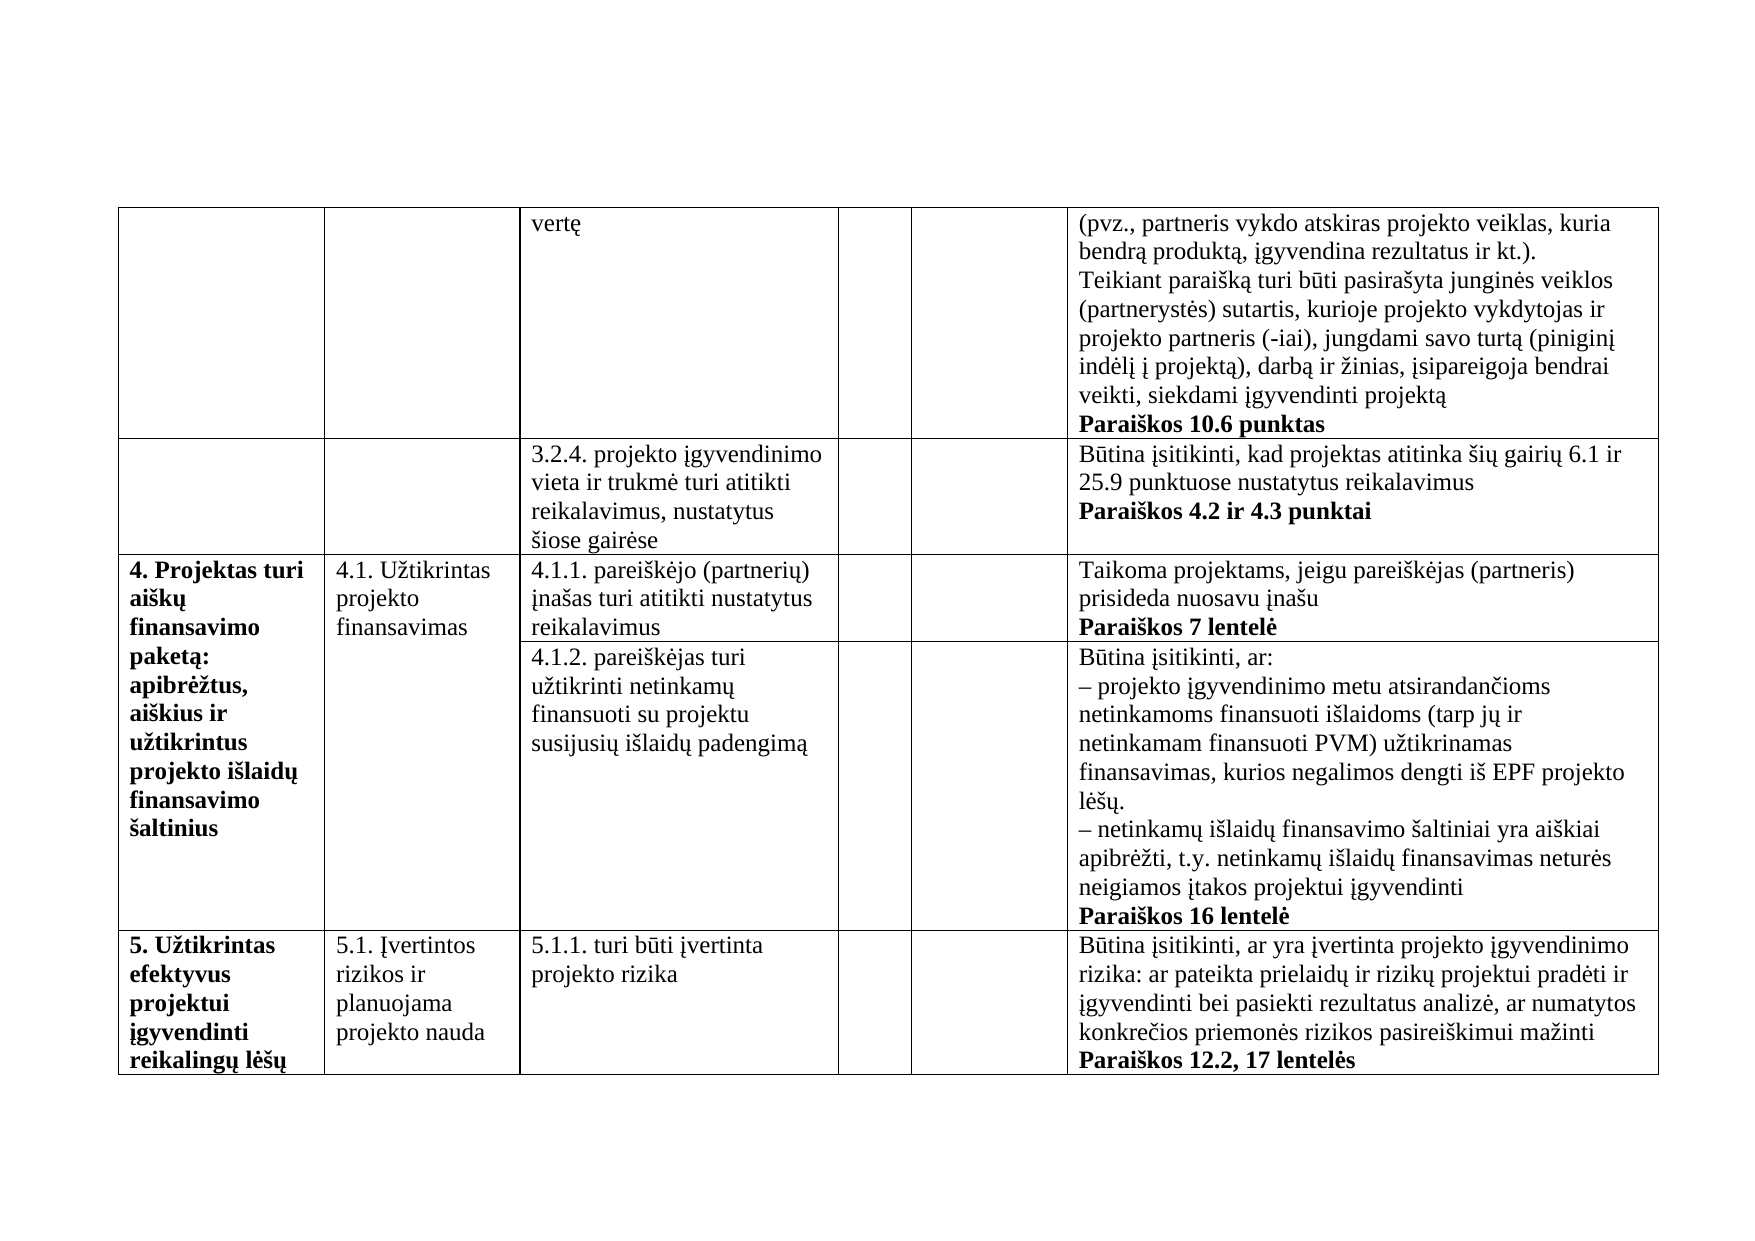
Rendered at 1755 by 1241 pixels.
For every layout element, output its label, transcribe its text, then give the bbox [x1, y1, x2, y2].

table_cell [119, 439, 324, 554]
table_cell Būtina įsitikinti, ar yra įvertinta projekto įgyvendinimo rizika: ar pateikta prielaidų ir rizikų projektui pradėti ir įgyvendinti bei pasiekti rezultatus analizė, ar numatytos konkrečios priemonės rizikos pasireiškimui mažinti Paraiškos 12.2, 17 lentelės [1068, 931, 1658, 1074]
table_cell (pvz., partneris vykdo atskiras projekto veiklas, kuria bendrą produktą, įgyvendina rezultatus ir kt.). Teikiant paraišką turi būti pasirašyta junginės veiklos (partnerystės) sutartis, kurioje projekto vykdytojas ir projekto partneris (-iai), jungdami savo turtą (piniginį indėlį į projektą), darbą ir žinias, įsipareigoja bendrai veikti, siekdami įgyvendinti projektą Paraiškos 10.6 punktas [1068, 208, 1658, 438]
table_cell [912, 642, 1067, 929]
table_cell [839, 439, 911, 554]
table_cell 4.1.1. pareiškėjo (partnerių) įnašas turi atitikti nustatytus reikalavimus [521, 555, 838, 641]
table_cell [325, 439, 519, 554]
table_cell [839, 208, 911, 438]
table_cell [839, 642, 911, 929]
table_cell 4.1. Užtikrintas projekto finansavimas [325, 555, 519, 929]
table_cell [912, 931, 1067, 1074]
table_cell [912, 555, 1067, 641]
table_cell [839, 555, 911, 641]
table_cell Būtina įsitikinti, kad projektas atitinka šių gairių 6.1 ir 25.9 punktuose nustatytus reikalavimus Paraiškos 4.2 ir 4.3 punktai [1068, 439, 1658, 554]
table_cell 4.1.2. pareiškėjas turi užtikrinti netinkamų finansuoti su projektu susijusių išlaidų padengimą [521, 642, 838, 929]
table_cell 3.2.4. projekto įgyvendinimo vieta ir trukmė turi atitikti reikalavimus, nustatytus šiose gairėse [521, 439, 838, 554]
table_cell Būtina įsitikinti, ar: – projekto įgyvendinimo metu atsirandančioms netinkamoms finansuoti išlaidoms (tarp jų ir netinkamam finansuoti PVM) užtikrinamas finansavimas, kurios negalimos dengti iš EPF projekto lėšų. – netinkamų išlaidų finansavimo šaltiniai yra aiškiai apibrėžti, t.y. netinkamų išlaidų finansavimas neturės neigiamos įtakos projektui įgyvendinti Paraiškos 16 lentelė [1068, 642, 1658, 929]
table_cell Taikoma projektams, jeigu pareiškėjas (partneris) prisideda nuosavu įnašu Paraiškos 7 lentelė [1068, 555, 1658, 641]
table_cell [119, 208, 324, 438]
table_cell 5.1.1. turi būti įvertinta projekto rizika [521, 931, 838, 1074]
table_cell [325, 208, 519, 438]
table_cell 4. Projektas turi aiškų finansavimo paketą: apibrėžtus, aiškius ir užtikrintus projekto išlaidų finansavimo šaltinius [119, 555, 324, 929]
table_cell [912, 208, 1067, 438]
table_cell [839, 931, 911, 1074]
table_cell 5. Užtikrintas efektyvus projektui įgyvendinti reikalingų lėšų [119, 931, 324, 1074]
table_cell 5.1. Įvertintos rizikos ir planuojama projekto nauda [325, 931, 519, 1074]
table_cell vertę [521, 208, 838, 438]
table_cell [912, 439, 1067, 554]
